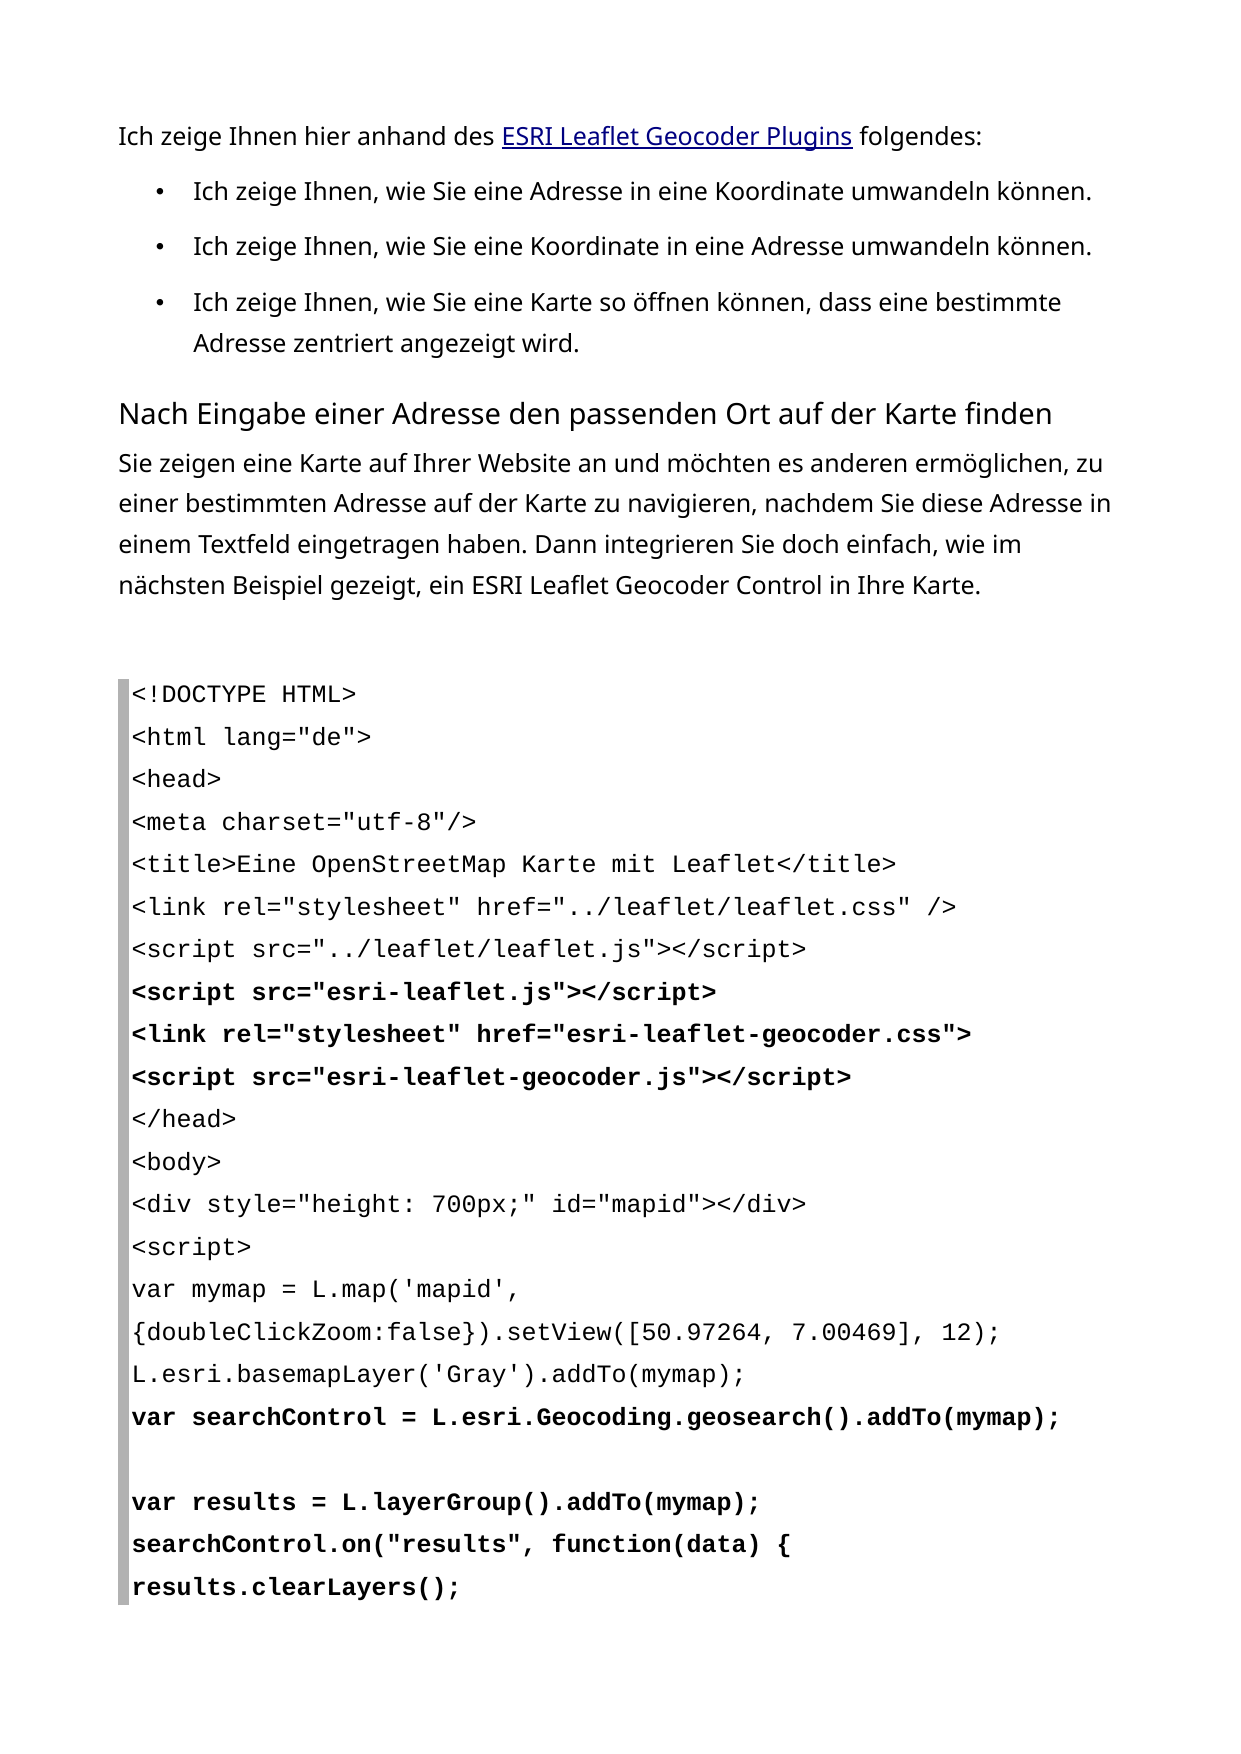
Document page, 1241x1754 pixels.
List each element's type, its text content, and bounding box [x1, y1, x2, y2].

text var mymap = L.map('mapid', {doubleClickZoom:false}).setView([50.97264, 7.00469], 12); [129, 1274, 1122, 1347]
text <body> [129, 1146, 1122, 1177]
text <link rel="stylesheet" href="esri-leaflet-geocoder.css"> [129, 1019, 1122, 1050]
text var results = L.layerGroup().addTo(mymap); [129, 1486, 1122, 1517]
text <html lang="de"> [129, 721, 1122, 752]
text <link rel="stylesheet" href="../leaflet/leaflet.css" /> [129, 891, 1122, 922]
text <script> [129, 1231, 1122, 1262]
list Ich zeige Ihnen, wie Sie eine Adresse in eine Koordinate umwandeln können. [156, 173, 1122, 208]
text var searchControl = L.esri.Geocoding.geosearch().addTo(mymap); [129, 1401, 1122, 1432]
text results.clearLayers(); [129, 1571, 1122, 1605]
text <script src="esri-leaflet.js"></script> [129, 976, 1122, 1007]
text <script src="../leaflet/leaflet.js"></script> [129, 934, 1122, 965]
text </head> [129, 1104, 1122, 1135]
text <!DOCTYPE HTML> [129, 679, 1122, 710]
text <meta charset="utf-8"/> [129, 806, 1122, 837]
text L.esri.basemapLayer('Gray').addTo(mymap); [129, 1359, 1122, 1390]
text Ich zeige Ihnen hier anhand des ESRI Leaflet Geocoder Plugins folgendes: [118, 118, 1122, 152]
subtitle Nach Eingabe einer Adresse den passenden Ort auf der Karte finden [118, 393, 1122, 433]
text <script src="esri-leaflet-geocoder.js"></script> [129, 1061, 1122, 1092]
text Sie zeigen eine Karte auf Ihrer Website an und möchten es anderen ermöglichen, zu einer bestimmten Adresse auf der Karte zu navigieren, nachdem Sie diese Adresse in einem Textfeld eingetragen haben. Dann integrieren Sie doch einfach, wie im nächsten Beispiel gezeigt, ein ESRI Leaflet Geocoder Control in Ihre Karte. [118, 445, 1122, 602]
list Ich zeige Ihnen, wie Sie eine Karte so öffnen können, dass eine bestimmte Adresse zentriert angezeigt wird. [156, 284, 1122, 359]
text searchControl.on("results", function(data) { [129, 1529, 1122, 1560]
text <title>Eine OpenStreetMap Karte mit Leaflet</title> [129, 849, 1122, 880]
list Ich zeige Ihnen, wie Sie eine Koordinate in eine Adresse umwandeln können. [156, 229, 1122, 263]
text <div style="height: 700px;" id="mapid"></div> [129, 1189, 1122, 1220]
text <head> [129, 764, 1122, 795]
